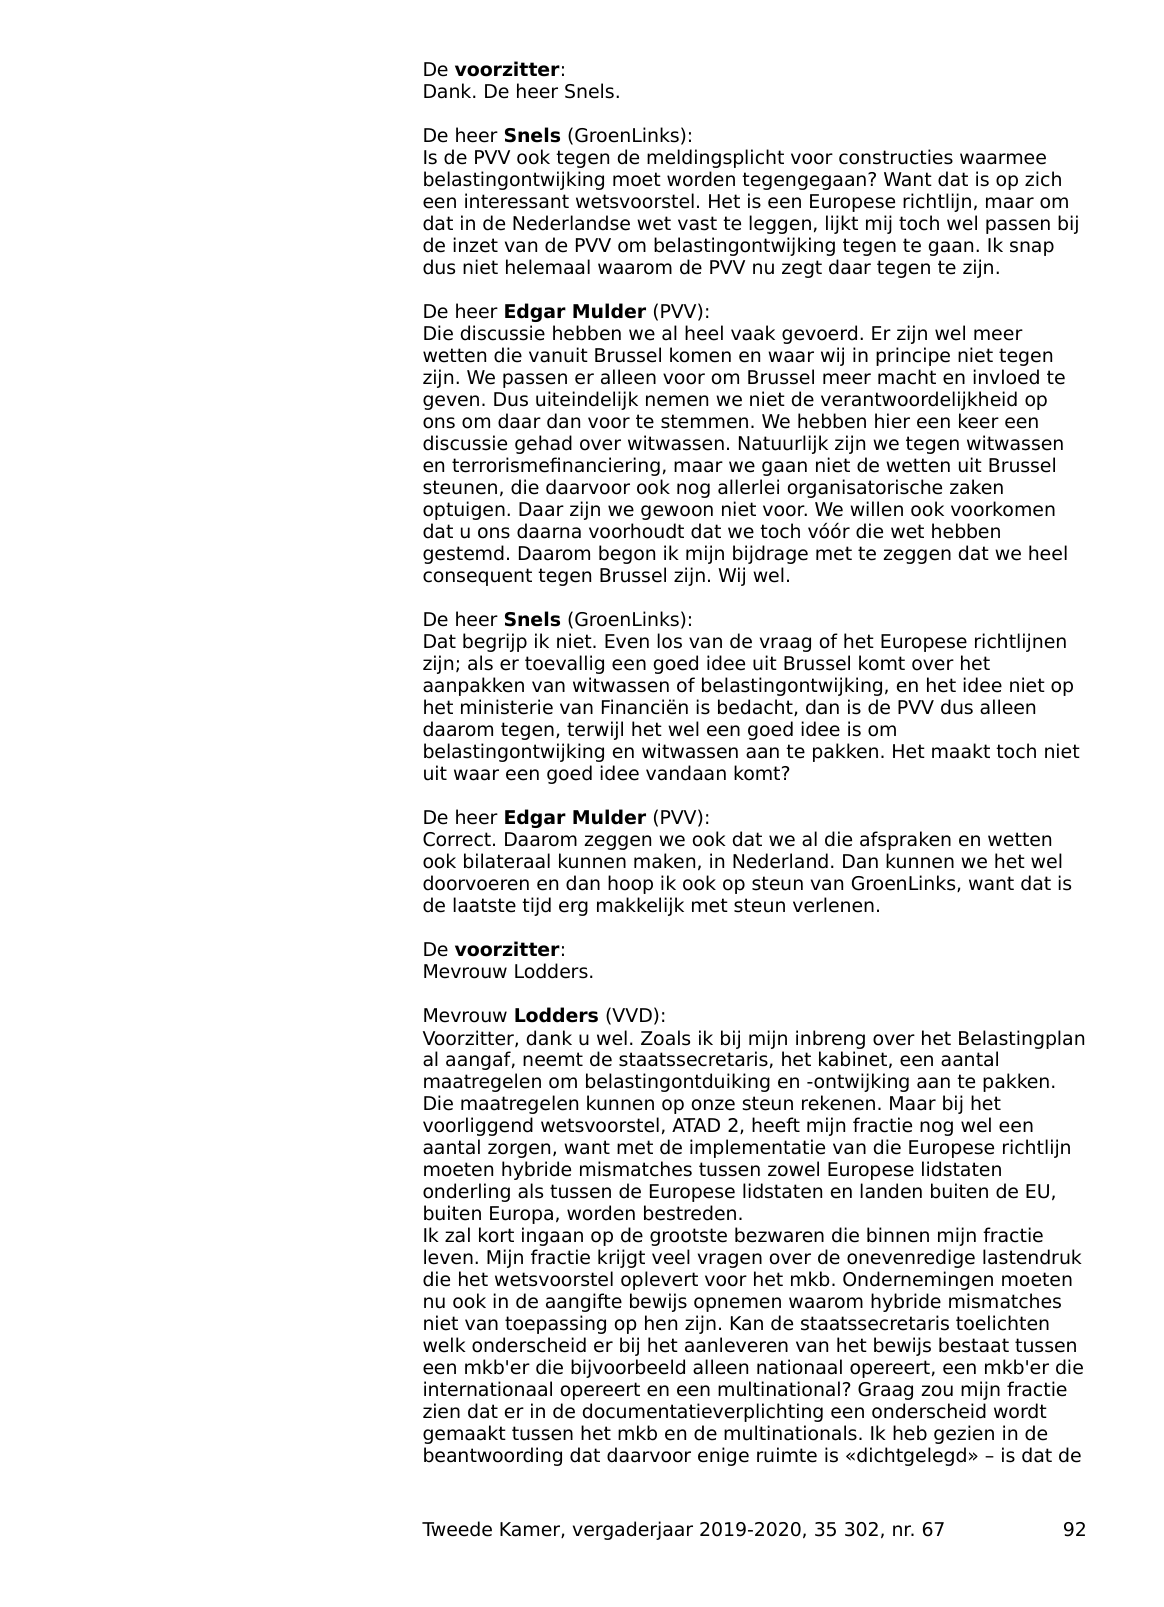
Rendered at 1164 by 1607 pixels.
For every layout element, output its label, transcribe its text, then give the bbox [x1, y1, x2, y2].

text De voorzitter: [422, 939, 1087, 961]
text Mevrouw Lodders. [422, 961, 1087, 983]
text Dank. De heer Snels. [422, 81, 1087, 103]
text Ik zal kort ingaan op de grootste bezwaren die binnen mijn fractie leven. Mijn fractie krijgt veel vragen over de onevenredige lastendruk die het wetsvoorstel oplevert voor het mkb. Ondernemingen moeten nu ook in de aangifte bewijs opnemen waarom hybride mismatches niet van toepassing op hen zijn. Kan de staatssecretaris toelichten welk onderscheid er bij het aanleveren van het bewijs bestaat tussen een mkb'er die bijvoorbeeld alleen nationaal opereert, een mkb'er die internationaal opereert en een multinational? Graag zou mijn fractie zien dat er in de documentatieverplichting een onderscheid wordt gemaakt tussen het mkb en de multinationals. Ik heb gezien in de beantwoording dat daarvoor enige ruimte is «dichtgelegd» – is dat de [422, 1225, 1087, 1467]
text Mevrouw Lodders (VVD): [422, 1005, 1087, 1027]
text De heer Snels (GroenLinks): [422, 125, 1087, 147]
text Correct. Daarom zeggen we ook dat we al die afspraken en wetten ook bilateraal kunnen maken, in Nederland. Dan kunnen we het wel doorvoeren en dan hoop ik ook op steun van GroenLinks, want dat is de laatste tijd erg makkelijk met steun verlenen. [422, 829, 1087, 917]
text De heer Snels (GroenLinks): [422, 609, 1087, 631]
text Is de PVV ook tegen de meldingsplicht voor constructies waarmee belastingontwijking moet worden tegengegaan? Want dat is op zich een interessant wetsvoorstel. Het is een Europese richtlijn, maar om dat in de Nederlandse wet vast te leggen, lijkt mij toch wel passen bij de inzet van de PVV om belastingontwijking tegen te gaan. Ik snap dus niet helemaal waarom de PVV nu zegt daar tegen te zijn. [422, 147, 1087, 279]
text De heer Edgar Mulder (PVV): [422, 807, 1087, 829]
text De heer Edgar Mulder (PVV): [422, 301, 1087, 323]
text Die discussie hebben we al heel vaak gevoerd. Er zijn wel meer wetten die vanuit Brussel komen en waar wij in principe niet tegen zijn. We passen er alleen voor om Brussel meer macht en invloed te geven. Dus uiteindelijk nemen we niet de verantwoordelijkheid op ons om daar dan voor te stemmen. We hebben hier een keer een discussie gehad over witwassen. Natuurlijk zijn we tegen witwassen en terrorismefinanciering, maar we gaan niet de wetten uit Brussel steunen, die daarvoor ook nog allerlei organisatorische zaken optuigen. Daar zijn we gewoon niet voor. We willen ook voorkomen dat u ons daarna voorhoudt dat we toch vóór die wet hebben gestemd. Daarom begon ik mijn bijdrage met te zeggen dat we heel consequent tegen Brussel zijn. Wij wel. [422, 323, 1087, 587]
text Voorzitter, dank u wel. Zoals ik bij mijn inbreng over het Belastingplan al aangaf, neemt de staatssecretaris, het kabinet, een aantal maatregelen om belastingontduiking en -ontwijking aan te pakken. Die maatregelen kunnen op onze steun rekenen. Maar bij het voorliggend wetsvoorstel, ATAD 2, heeft mijn fractie nog wel een aantal zorgen, want met de implementatie van die Europese richtlijn moeten hybride mismatches tussen zowel Europese lidstaten onderling als tussen de Europese lidstaten en landen buiten de EU, buiten Europa, worden bestreden. [422, 1027, 1087, 1225]
text Dat begrijp ik niet. Even los van de vraag of het Europese richtlijnen zijn; als er toevallig een goed idee uit Brussel komt over het aanpakken van witwassen of belastingontwijking, en het idee niet op het ministerie van Financiën is bedacht, dan is de PVV dus alleen daarom tegen, terwijl het wel een goed idee is om belastingontwijking en witwassen aan te pakken. Het maakt toch niet uit waar een goed idee vandaan komt? [422, 631, 1087, 785]
text De voorzitter: [422, 59, 1087, 81]
